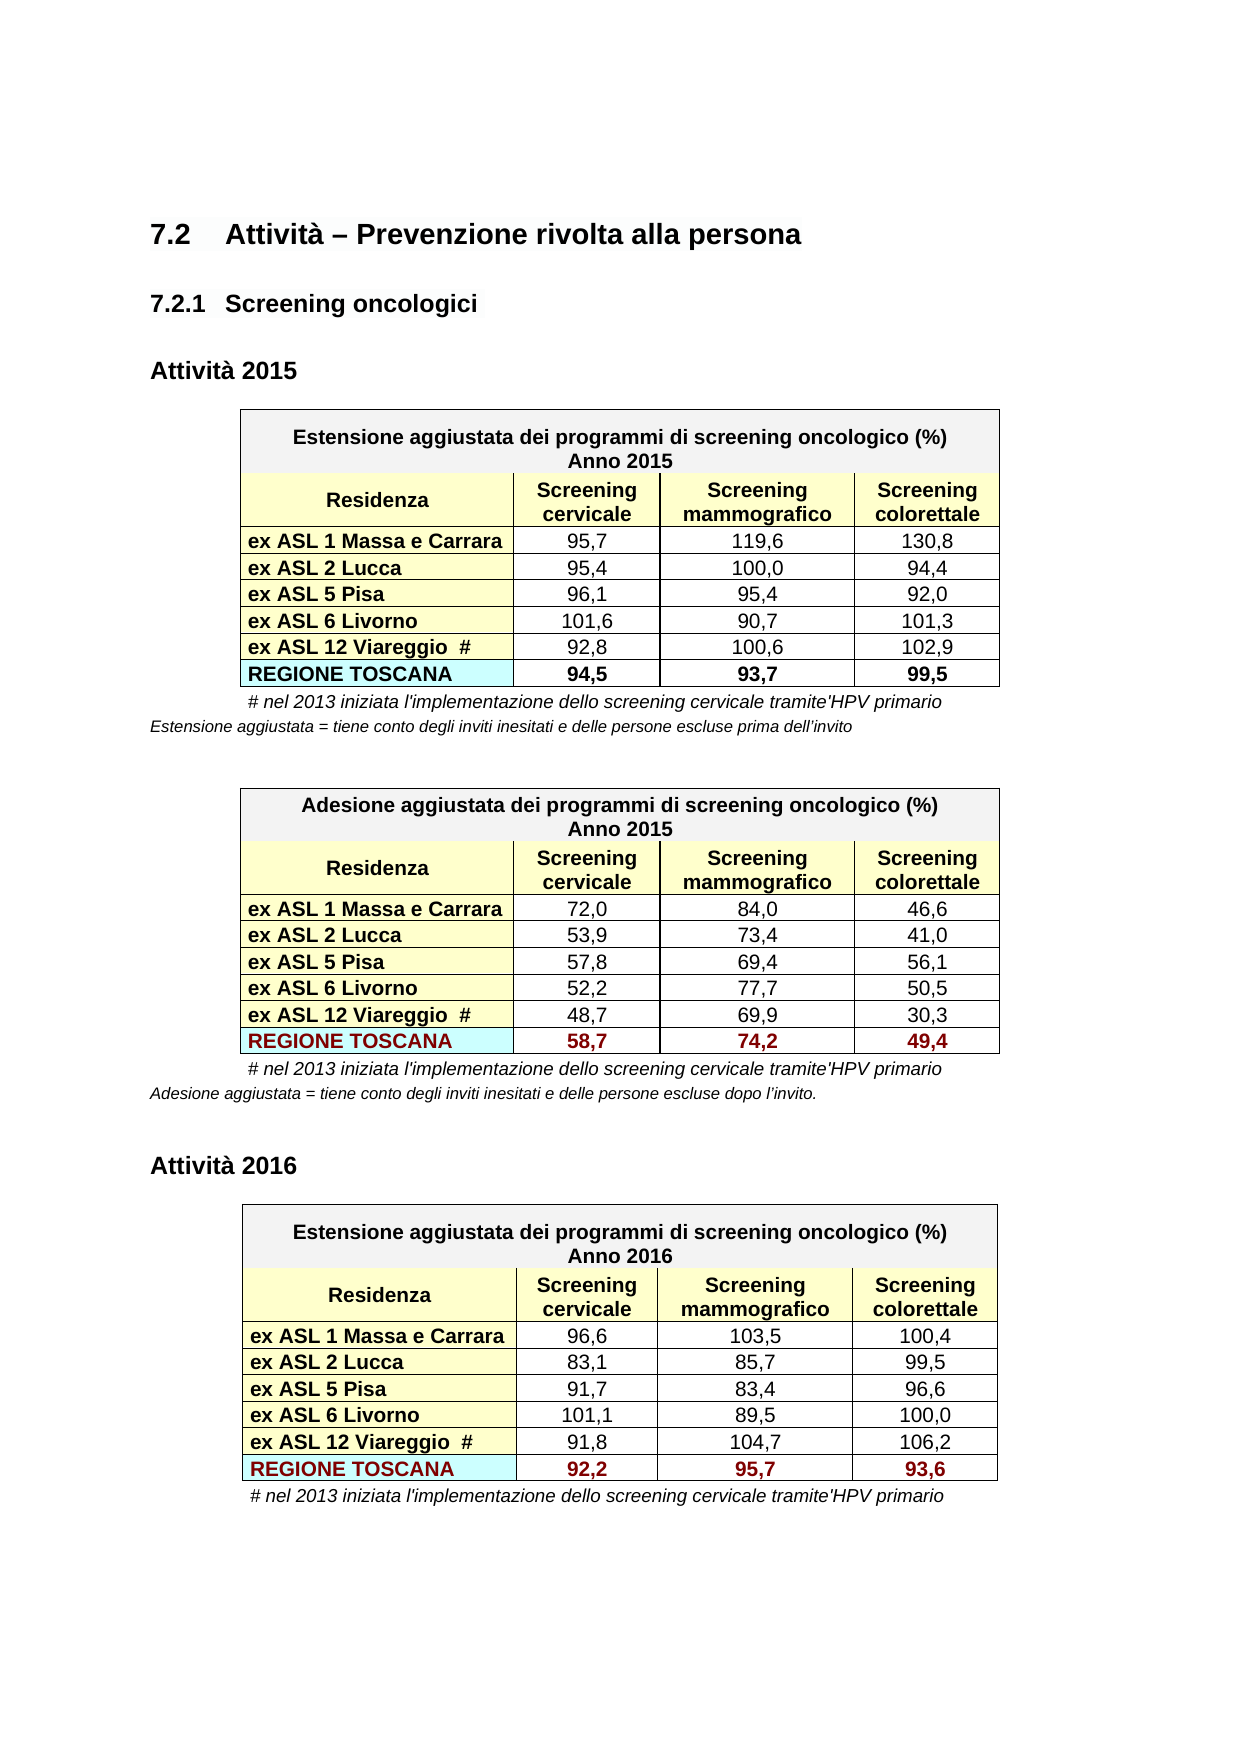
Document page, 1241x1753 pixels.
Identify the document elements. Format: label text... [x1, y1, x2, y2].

table_header Adesione aggiustata dei programmi di screening oncologico (%) Anno 2015 [241, 789, 999, 841]
table_cell 92,0 [855, 580, 999, 606]
table_cell 50,5 [855, 975, 999, 1000]
table_cell Residenza [241, 841, 513, 894]
table_cell 92,2 [517, 1455, 657, 1480]
table_cell 100,4 [853, 1322, 997, 1347]
table_cell # nel 2013 iniziata l'implementazione dello screening cervicale tramite'HPV primario [243, 1481, 998, 1507]
table_cell 77,7 [661, 975, 854, 1000]
table_cell 91,7 [517, 1375, 657, 1401]
table_cell 49,4 [855, 1028, 999, 1053]
table_cell # nel 2013 iniziata l'implementazione dello screening cervicale tramite'HPV primario [240, 1054, 1000, 1080]
table_cell 74,2 [661, 1028, 854, 1053]
table_cell 83,1 [517, 1349, 657, 1374]
text Adesione aggiustata = tiene conto degli inviti inesitati e delle persone escluse dopo l’invito. [150, 1084, 1090, 1103]
table_cell 53,9 [514, 921, 659, 947]
table_cell 30,3 [855, 1001, 999, 1027]
table_cell 94,5 [514, 660, 659, 686]
text Attività 2016 [150, 1151, 1090, 1180]
table_cell 58,7 [514, 1028, 659, 1053]
table_cell 96,6 [517, 1322, 657, 1347]
table_cell Screening cervicale [514, 473, 659, 526]
table_cell 119,6 [661, 527, 854, 553]
table_cell 57,8 [514, 948, 659, 973]
table_cell 83,4 [658, 1375, 852, 1401]
table_header Estensione aggiustata dei programmi di screening oncologico (%) Anno 2015 [241, 410, 999, 473]
table_cell 95,4 [661, 580, 854, 606]
table_cell ex ASL 5 Pisa [241, 580, 513, 606]
table_cell 96,1 [514, 580, 659, 606]
table_cell 100,0 [853, 1402, 997, 1427]
table_cell 46,6 [855, 895, 999, 920]
table_cell 99,5 [855, 660, 999, 686]
table_cell ex ASL 12 Viareggio # [241, 1001, 513, 1027]
table_cell ex ASL 1 Massa e Carrara [241, 527, 513, 553]
table_cell 73,4 [661, 921, 854, 947]
table_cell 56,1 [855, 948, 999, 973]
table_cell 101,1 [517, 1402, 657, 1427]
table_cell 69,4 [661, 948, 854, 973]
table_cell 102,9 [855, 634, 999, 659]
table_cell ex ASL 5 Pisa [241, 948, 513, 973]
table_cell Screening cervicale [514, 841, 659, 894]
table_cell 93,7 [661, 660, 854, 686]
table_cell ex ASL 12 Viareggio # [241, 634, 513, 659]
table_cell 99,5 [853, 1349, 997, 1374]
table_cell ex ASL 1 Massa e Carrara [243, 1322, 516, 1347]
table_cell Screening mammografico [661, 473, 854, 526]
table_cell 69,9 [661, 1001, 854, 1027]
table_cell ex ASL 1 Massa e Carrara [241, 895, 513, 920]
table_cell Screening colorettale [855, 473, 999, 526]
table_cell 95,7 [658, 1455, 852, 1480]
table_cell # nel 2013 iniziata l'implementazione dello screening cervicale tramite'HPV primario [240, 687, 1000, 712]
table_cell ex ASL 12 Viareggio # [243, 1428, 516, 1454]
table_cell 89,5 [658, 1402, 852, 1427]
table_cell 84,0 [661, 895, 854, 920]
table_cell 106,2 [853, 1428, 997, 1454]
table_cell 48,7 [514, 1001, 659, 1027]
table_cell ex ASL 2 Lucca [243, 1349, 516, 1374]
table_cell Screening colorettale [853, 1268, 997, 1321]
table_cell 103,5 [658, 1322, 852, 1347]
table_cell 52,2 [514, 975, 659, 1000]
table_cell 95,4 [514, 554, 659, 579]
table_cell 92,8 [514, 634, 659, 659]
table_cell 93,6 [853, 1455, 997, 1480]
table_cell 101,3 [855, 607, 999, 632]
table_cell Residenza [243, 1268, 516, 1321]
table_cell ex ASL 5 Pisa [243, 1375, 516, 1401]
table_cell 101,6 [514, 607, 659, 632]
table_cell 72,0 [514, 895, 659, 920]
table_header Estensione aggiustata dei programmi di screening oncologico (%) Anno 2016 [243, 1205, 997, 1268]
table_cell 90,7 [661, 607, 854, 632]
list Attività – Prevenzione rivolta alla persona [225, 217, 1090, 251]
table_cell 94,4 [855, 554, 999, 579]
table_cell 104,7 [658, 1428, 852, 1454]
table_cell 96,6 [853, 1375, 997, 1401]
text Estensione aggiustata = tiene conto degli inviti inesitati e delle persone escluse prima dell’invito [150, 716, 1090, 736]
table_cell 95,7 [514, 527, 659, 553]
table_cell REGIONE TOSCANA [241, 660, 513, 686]
table_cell REGIONE TOSCANA [243, 1455, 516, 1480]
table_cell ex ASL 2 Lucca [241, 554, 513, 579]
table_cell Screening mammografico [658, 1268, 852, 1321]
table_cell Screening colorettale [855, 841, 999, 894]
table_cell ex ASL 2 Lucca [241, 921, 513, 947]
table_cell Residenza [241, 473, 513, 526]
table_cell Screening mammografico [661, 841, 854, 894]
table_cell ex ASL 6 Livorno [241, 975, 513, 1000]
table_cell 100,0 [661, 554, 854, 579]
table_cell 100,6 [661, 634, 854, 659]
text Attività 2015 [150, 356, 1090, 385]
table_cell REGIONE TOSCANA [241, 1028, 513, 1053]
table_cell Screening cervicale [517, 1268, 657, 1321]
table_cell ex ASL 6 Livorno [243, 1402, 516, 1427]
table_cell 41,0 [855, 921, 999, 947]
table_cell ex ASL 6 Livorno [241, 607, 513, 632]
table_cell 85,7 [658, 1349, 852, 1374]
list Screening oncologici [225, 289, 1090, 318]
table_cell 91,8 [517, 1428, 657, 1454]
table_cell 130,8 [855, 527, 999, 553]
